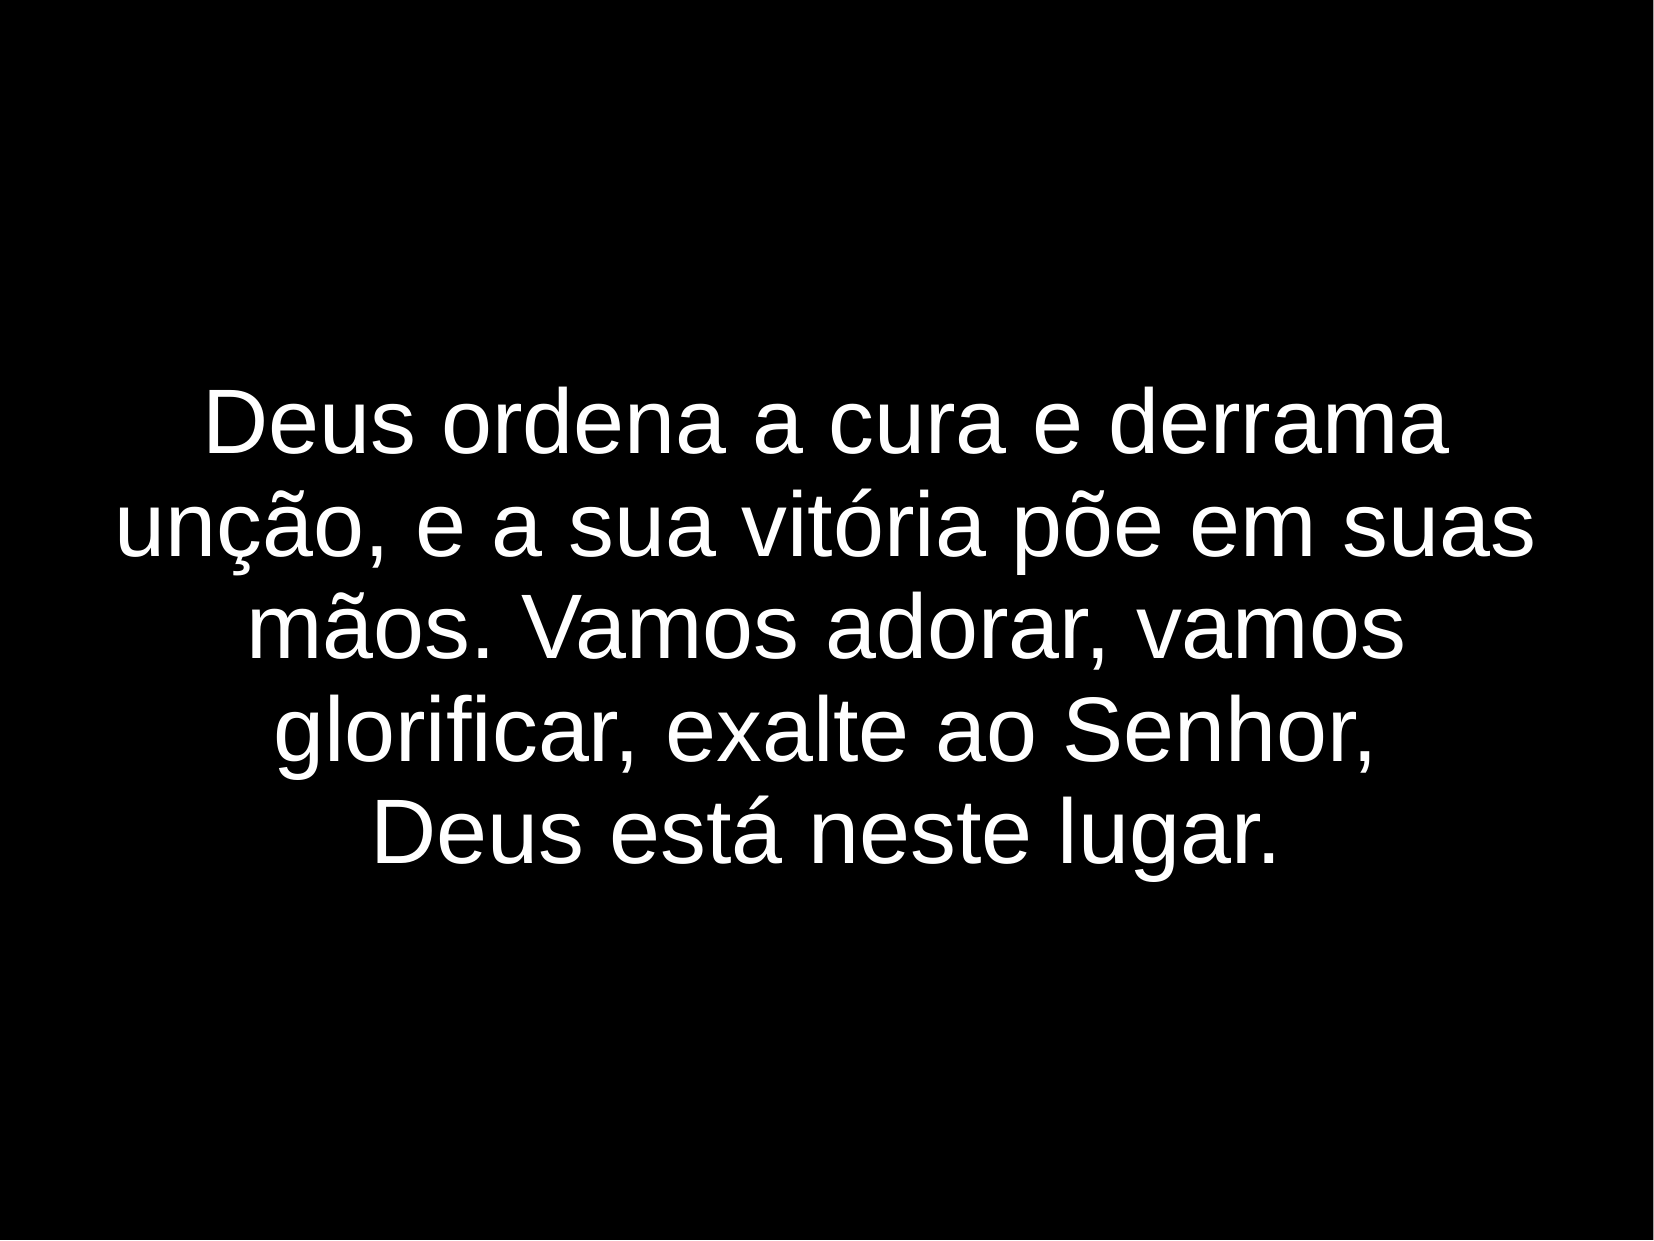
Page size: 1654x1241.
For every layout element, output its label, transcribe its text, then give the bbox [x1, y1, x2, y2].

subtitle Deus ordena a cura e derrama unção, e a sua vitória põe em suas mãos. Vamos adorar, vamos glorificar, exalte ao Senhor, Deus está neste lugar. [82, 49, 1571, 1205]
